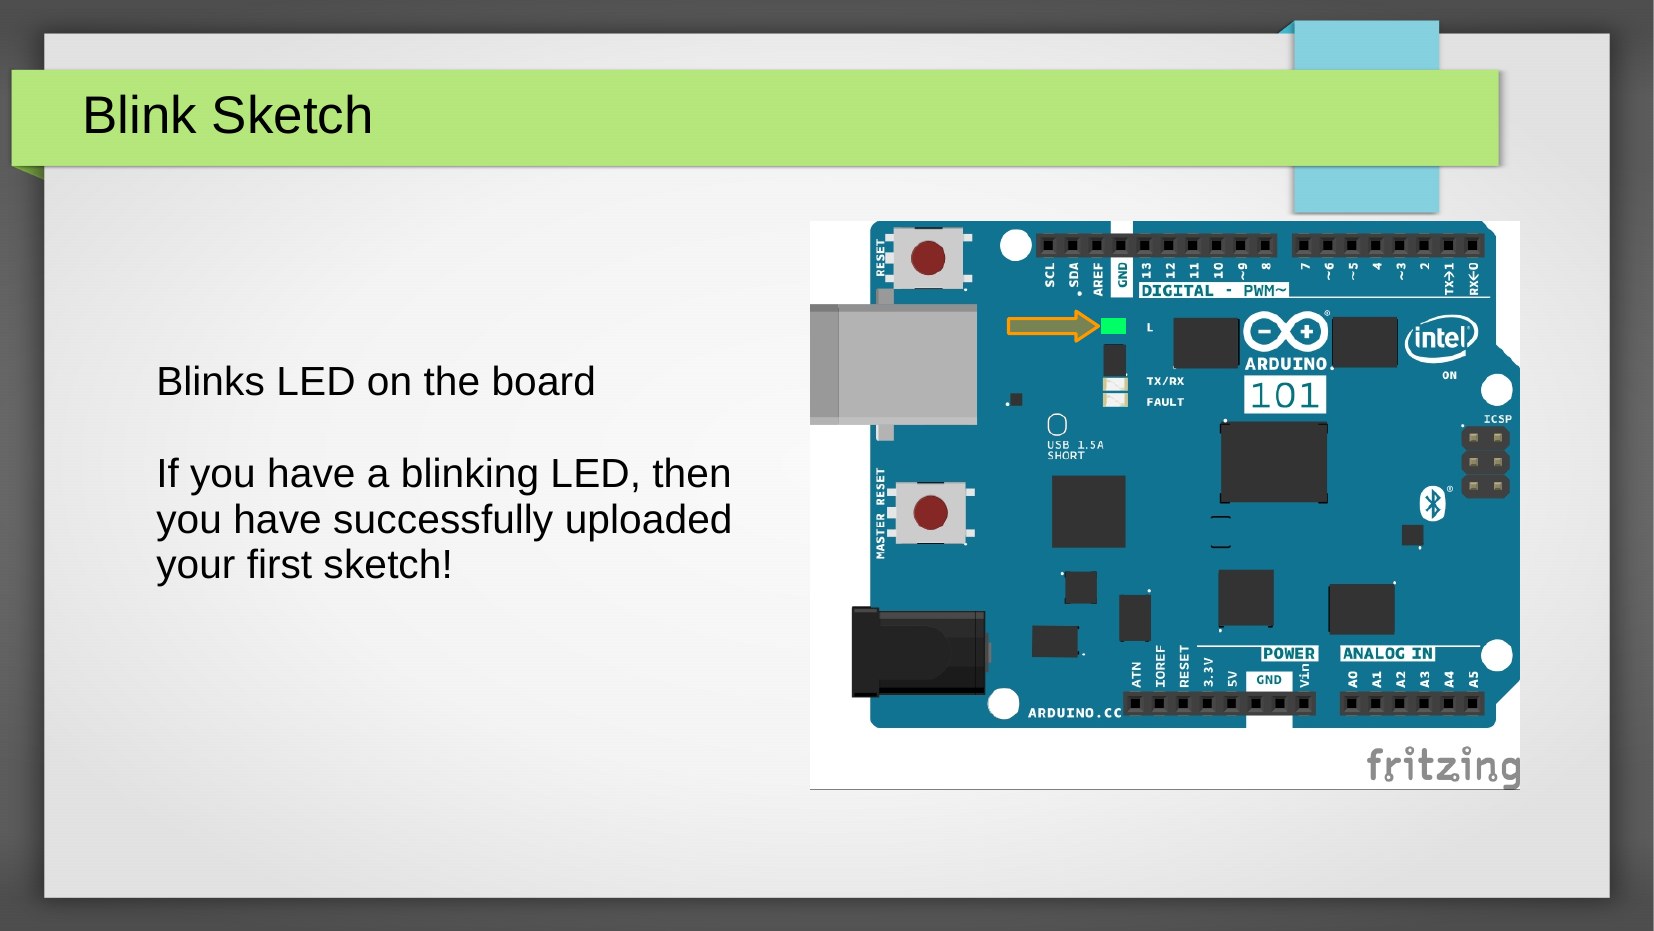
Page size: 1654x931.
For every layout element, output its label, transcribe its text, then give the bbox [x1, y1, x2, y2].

picture [0, 0, 1654, 931]
text_box [1101, 318, 1126, 334]
text_box [1008, 311, 1099, 342]
title Blink Sketch [82, 70, 1264, 160]
list Blinks LED on the board If you have a blinking LED, then you have successfully uploaded your first sketch! [82, 221, 736, 761]
